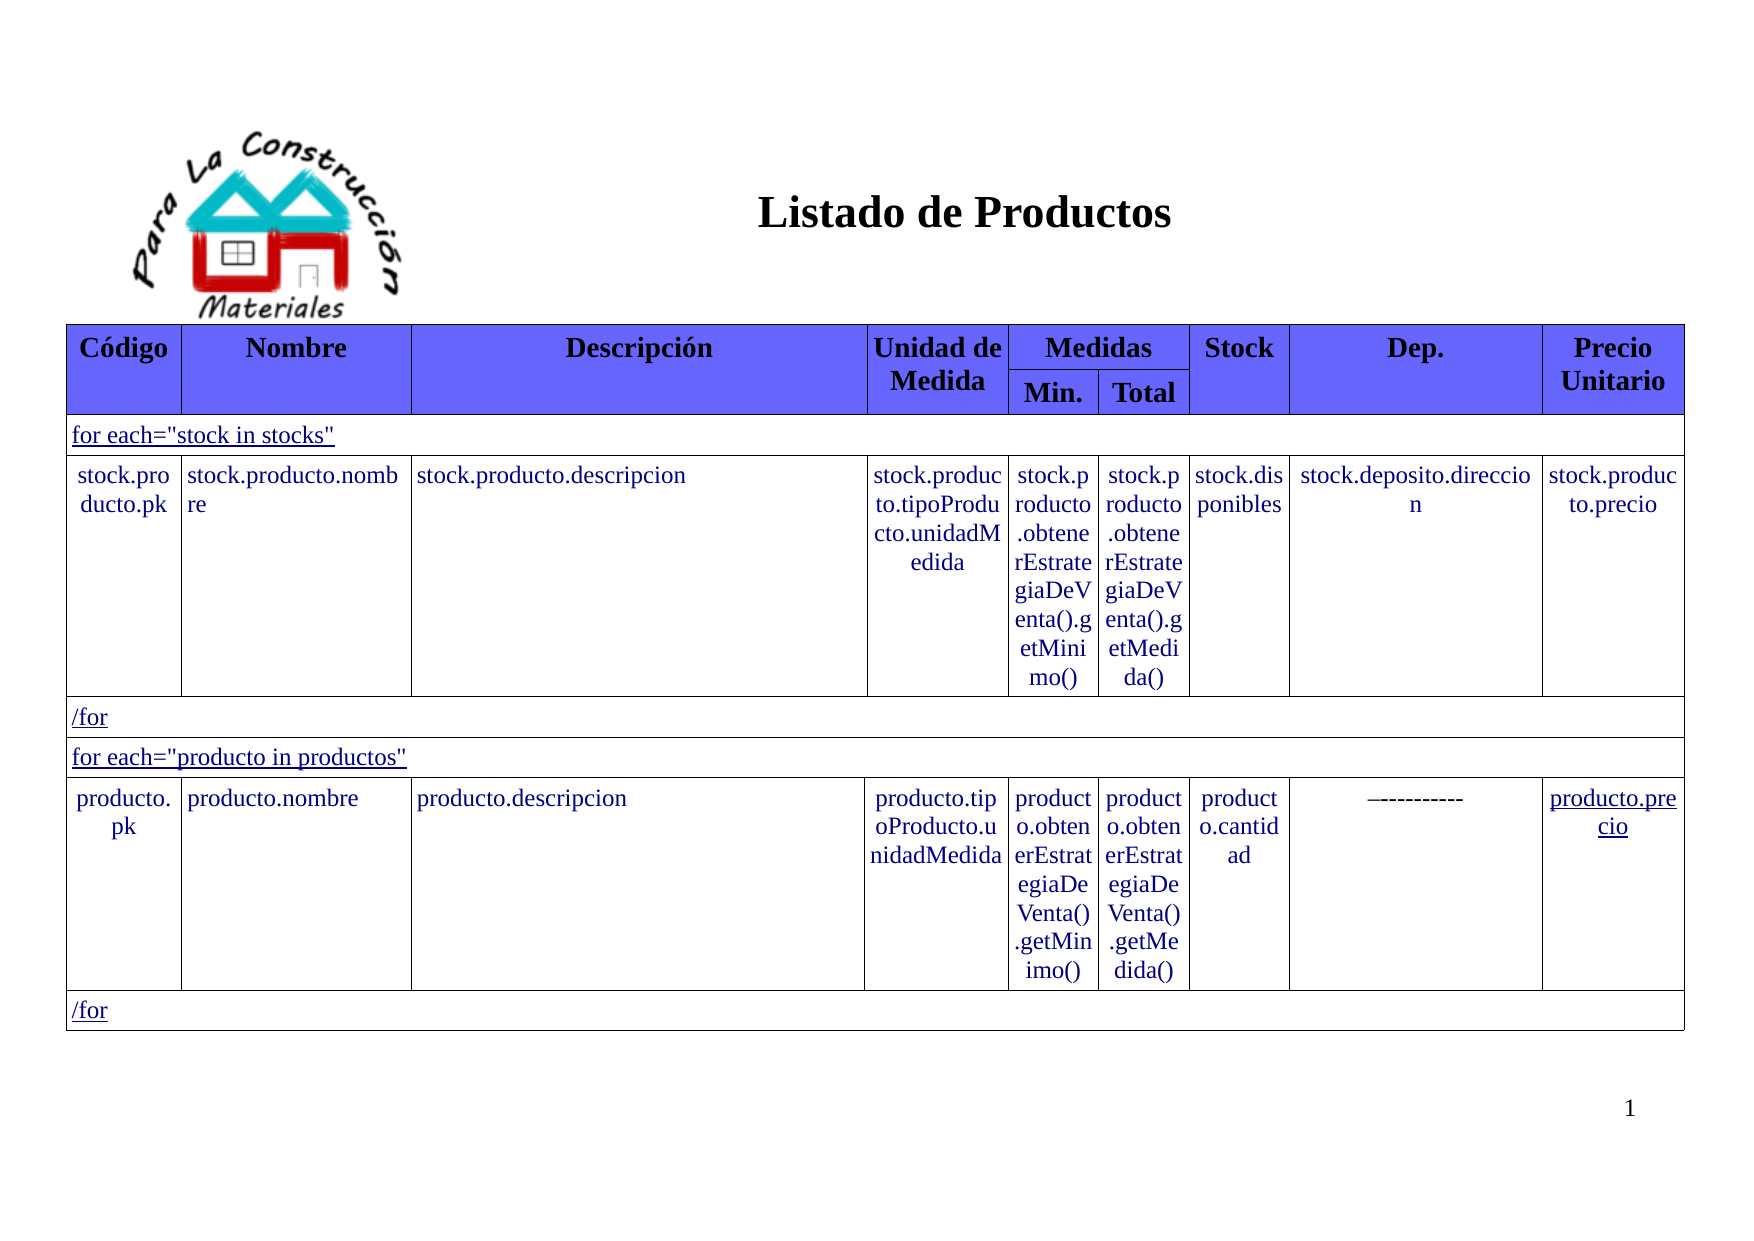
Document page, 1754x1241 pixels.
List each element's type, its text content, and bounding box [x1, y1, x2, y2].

table_cell for each="producto in productos" [67, 738, 1684, 777]
table_header Stock [1190, 325, 1289, 414]
table_cell /for [67, 697, 1684, 737]
table_header Código [67, 325, 181, 414]
table_header Dep. [1290, 325, 1542, 414]
table_cell stock.disponibles [1190, 456, 1289, 696]
table_header Precio Unitario [1543, 325, 1684, 414]
table_cell stock.producto.precio [1543, 456, 1684, 696]
table_header Nombre [182, 334, 411, 414]
table_cell /for [67, 991, 1684, 1030]
table_cell stock.producto.tipoProducto.unidadMedida [868, 456, 1008, 696]
table_header Descripción [412, 325, 867, 414]
table_header Unidad de Medida [868, 325, 1008, 414]
table_cell producto.precio [1543, 778, 1684, 990]
table_cell producto.obtenerEstrategiaDeVenta().getMedida() [1099, 778, 1189, 990]
table_cell producto.descripcion [412, 778, 864, 990]
table_cell stock.producto.obtenerEstrategiaDeVenta().getMedida() [1099, 456, 1189, 696]
table_cell producto.tipoProducto.unidadMedida [865, 778, 1008, 990]
table_header Medidas [1009, 325, 1189, 369]
picture [127, 119, 413, 334]
table_cell stock.producto.nombre [182, 456, 411, 696]
table_cell Min. [1009, 370, 1098, 414]
table_cell –---------- [1290, 778, 1542, 990]
table_cell producto.cantidad [1190, 778, 1289, 990]
table_cell stock.producto.pk [67, 456, 181, 696]
table_cell stock.producto.obtenerEstrategiaDeVenta().getMinimo() [1009, 456, 1098, 696]
table_cell producto.obtenerEstrategiaDeVenta().getMinimo() [1009, 778, 1098, 990]
table_cell for each="stock in stocks" [67, 415, 1684, 455]
table_cell Total [1099, 370, 1189, 414]
table_cell producto.nombre [182, 778, 411, 990]
table_cell producto.pk [67, 778, 181, 990]
table_cell stock.deposito.direccion [1290, 456, 1542, 696]
table_cell stock.producto.descripcion [412, 456, 867, 696]
